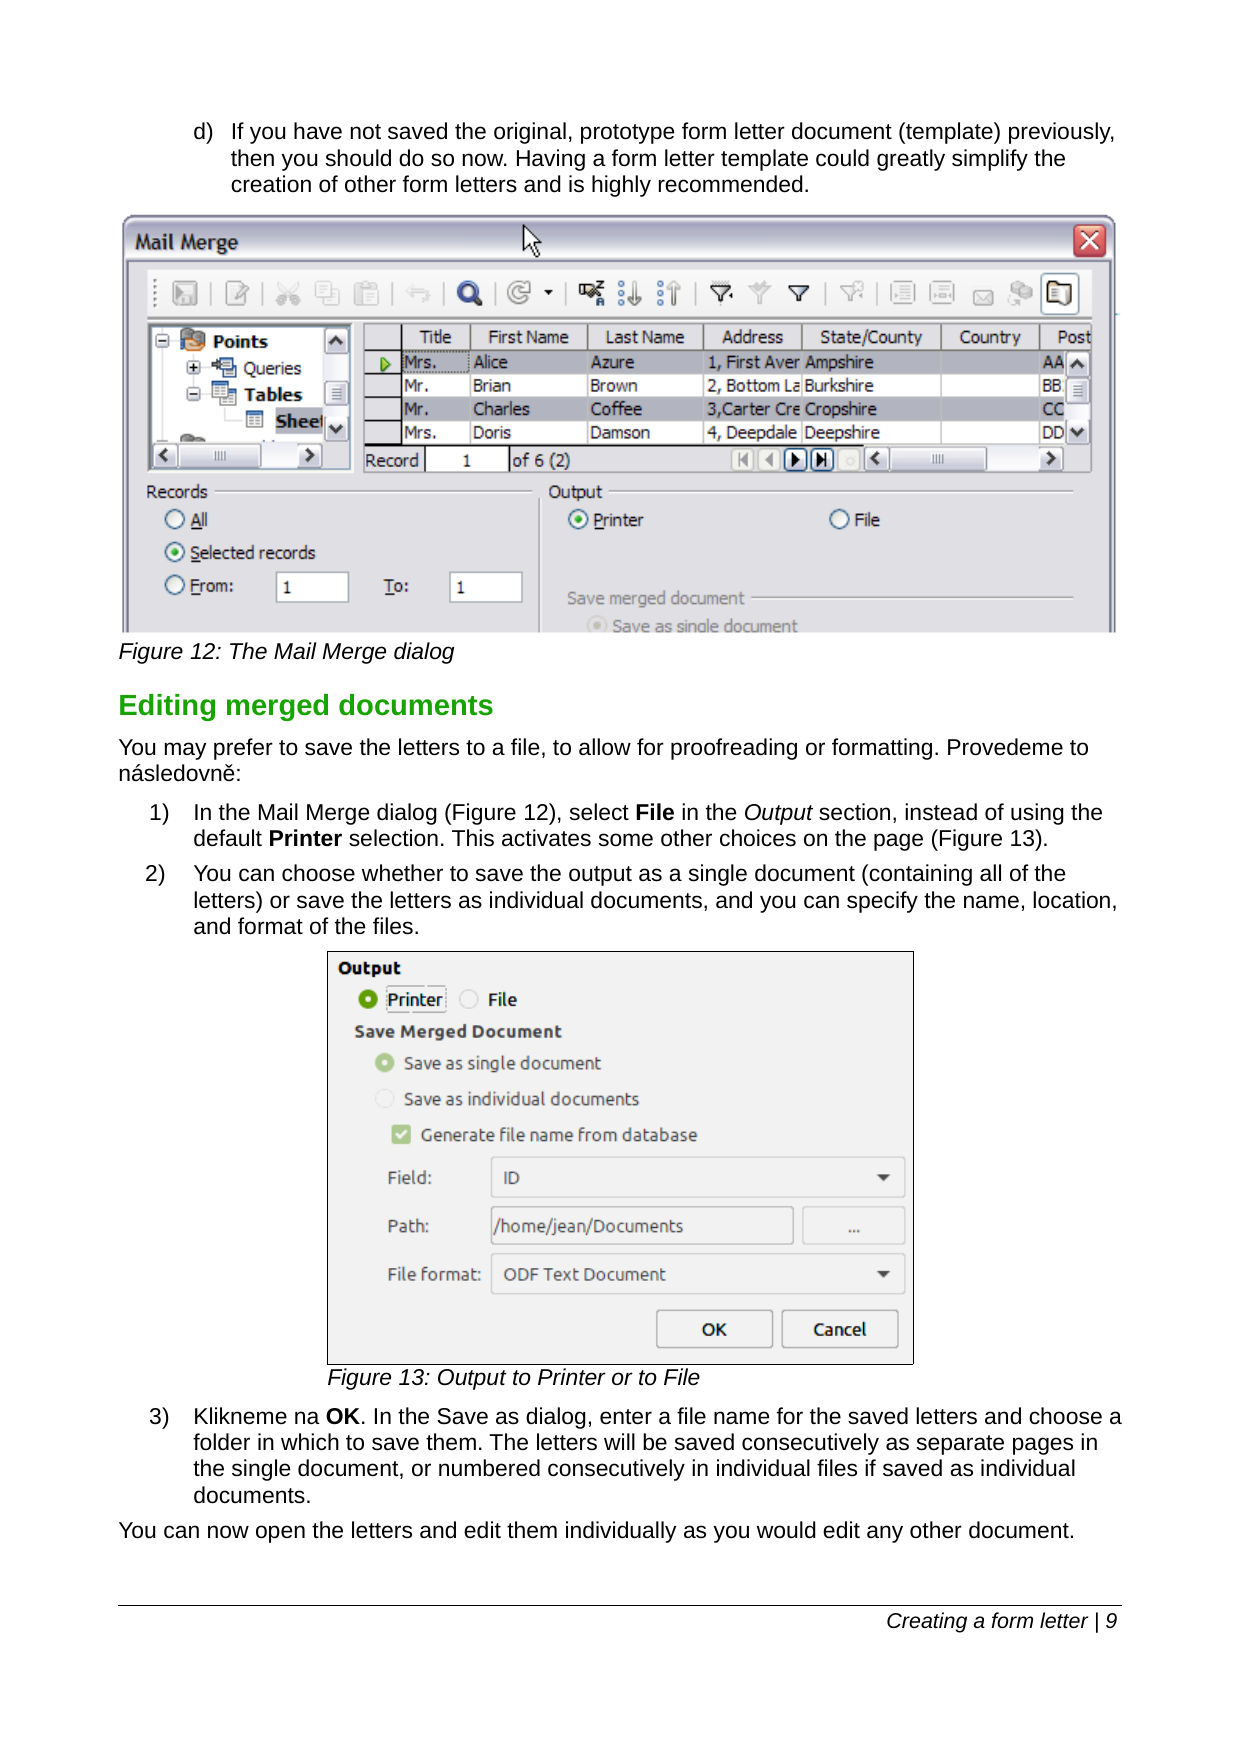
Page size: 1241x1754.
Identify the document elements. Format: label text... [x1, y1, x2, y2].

text Figure 12: The Mail Merge dialog [118, 639, 1122, 664]
list If you have not saved the original, prototype form letter document (template) previously, then you should do so now. Having a form letter template could greatly simplify the creation of other form letters and is highly recommended. [193, 118, 1122, 197]
list You may prefer to save the letters to a file, to allow for proofreading or formatting. Provedeme to následovně: [118, 734, 1122, 786]
list You can choose whether to save the output as a single document (containing all of the letters) or save the letters as individual documents, and you can specify the name, location, and format of the files. [165, 860, 1122, 939]
text You can now open the letters and edit them individually as you would edit any other document. [118, 1517, 1122, 1543]
subtitle Editing merged documents [118, 688, 1122, 722]
text Figure 13: Output to Printer or to File [327, 1365, 913, 1391]
picture [328, 952, 913, 1364]
picture [118, 209, 1122, 639]
list In the Mail Merge dialog (Figure 12), select File in the Output section, instead of using the default Printer selection. This activates some other choices on the page (Figure 13). [169, 799, 1122, 852]
list Klikneme na OK. In the Save as dialog, enter a file name for the saved letters and choose a folder in which to save them. The letters will be saved consecutively as separate pages in the single document, or numbered consecutively in individual files if saved as individual documents. [169, 1403, 1122, 1508]
